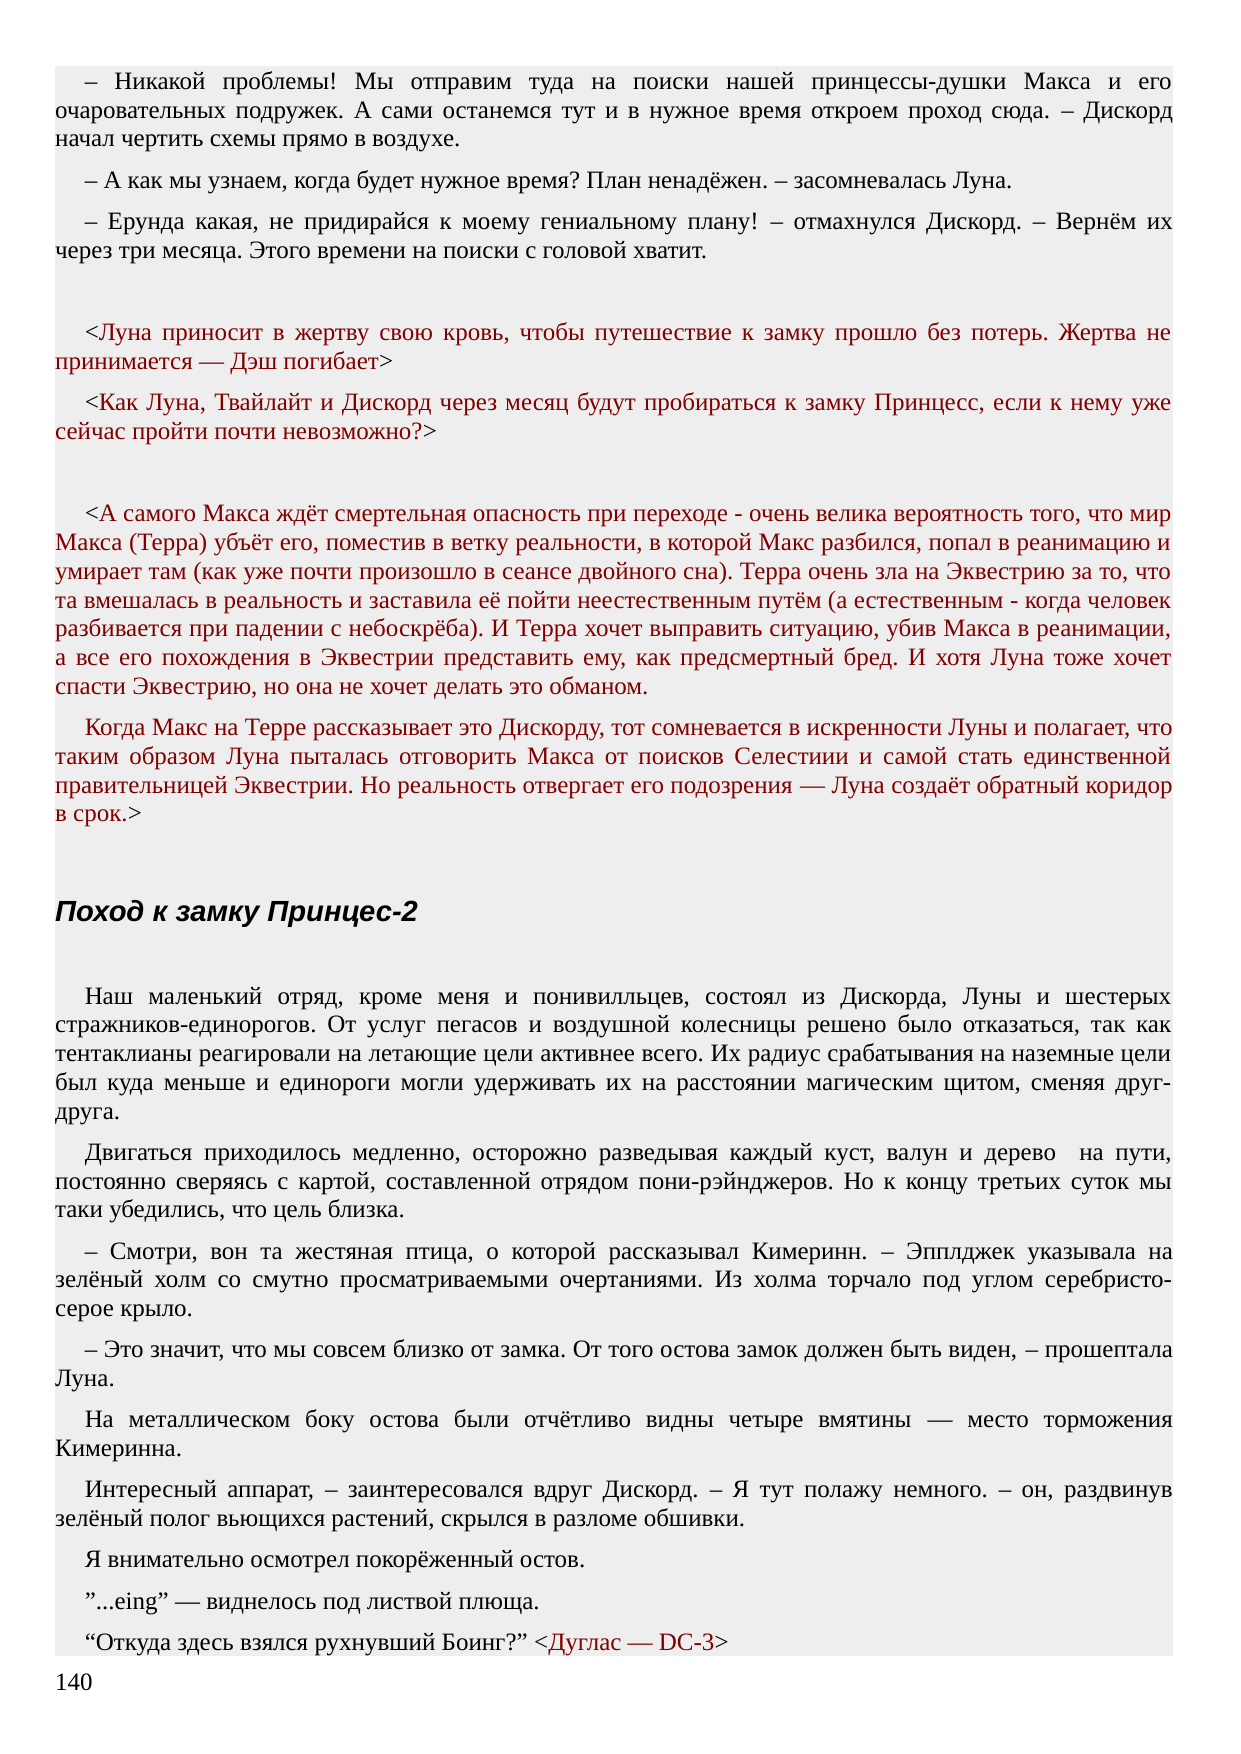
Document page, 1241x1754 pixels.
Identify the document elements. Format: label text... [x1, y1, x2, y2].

text ”...eing” — виднелось под листвой плюща. [55, 1586, 1173, 1614]
text На металлическом боку остова были отчётливо видны четыре вмятины — место торможения Кимеринна. [55, 1404, 1173, 1462]
text – Никакой проблемы! Мы отправим туда на поиски нашей принцессы-душки Макса и его очаровательных подружек. А сами останемся тут и в нужное время откроем проход сюда. – Дискорд начал чертить схемы прямо в воздухе. [55, 66, 1173, 152]
text “Откуда здесь взялся рухнувший Боинг?” <Дуглас — DC-3> [55, 1627, 1173, 1656]
subtitle Поход к замку Принцес-2 [55, 893, 1173, 927]
text Интересный аппарат, – заинтересовался вдруг Дискорд. – Я тут полажу немного. – он, раздвинув зелёный полог вьющихся растений, скрылся в разломе обшивки. [55, 1474, 1173, 1532]
text Я внимательно осмотрел покорёженный остов. [55, 1544, 1173, 1573]
text – Ерунда какая, не придирайся к моему гениальному плану! – отмахнулся Дискорд. – Вернём их через три месяца. Этого времени на поиски с головой хватит. [55, 206, 1173, 263]
text Когда Макс на Терре рассказывает это Дискорду, тот сомневается в искренности Луны и полагает, что таким образом Луна пыталась отговорить Макса от поисков Селестиии и самой стать единственной правительницей Эквестрии. Но реальность отвергает его подозрения — Луна создаёт обратный коридор в срок.> [55, 712, 1173, 827]
text – Это значит, что мы совсем близко от замка. От того остова замок должен быть виден, – прошептала Луна. [55, 1334, 1173, 1392]
text Наш маленький отряд, кроме меня и понивилльцев, состоял из Дискорда, Луны и шестерых стражников-единорогов. От услуг пегасов и воздушной колесницы решено было отказаться, так как тентаклианы реагировали на летающие цели активнее всего. Их радиус срабатывания на наземные цели был куда меньше и единороги могли удерживать их на расстоянии магическим щитом, сменяя друг-друга. [55, 981, 1173, 1124]
text – А как мы узнаем, когда будет нужное время? План ненадёжен. – засомневалась Луна. [55, 165, 1173, 193]
text <Как Луна, Твайлайт и Дискорд через месяц будут пробираться к замку Принцесс, если к нему уже сейчас пройти почти невозможно?> [55, 387, 1173, 445]
text – Смотри, вон та жестяная птица, о которой рассказывал Кимеринн. – Эпплджек указывала на зелёный холм со смутно просматриваемыми очертаниями. Из холма торчало под углом серебристо-серое крыло. [55, 1236, 1173, 1322]
text Двигаться приходилось медленно, осторожно разведывая каждый куст, валун и дерево на пути, постоянно сверяясь с картой, составленной отрядом пони-рэйнджеров. Но к концу третьих суток мы таки убедились, что цель близка. [55, 1137, 1173, 1223]
text <А самого Макса ждёт смертельная опасность при переходе - очень велика вероятность того, что мир Макса (Терра) убъёт его, поместив в ветку реальности, в которой Макс разбился, попал в реанимацию и умирает там (как уже почти произошло в сеансе двойного сна). Терра очень зла на Эквестрию за то, что та вмешалась в реальность и заставила её пойти неестественным путём (а естественным - когда человек разбивается при падении с небоскрёба). И Терра хочет выправить ситуацию, убив Макса в реанимации, а все его похождения в Эквестрии представить ему, как предсмертный бред. И хотя Луна тоже хочет спасти Эквестрию, но она не хочет делать это обманом. [55, 498, 1173, 700]
text <Луна приносит в жертву свою кровь, чтобы путешествие к замку прошло без потерь. Жертва не принимается — Дэш погибает> [55, 317, 1173, 375]
